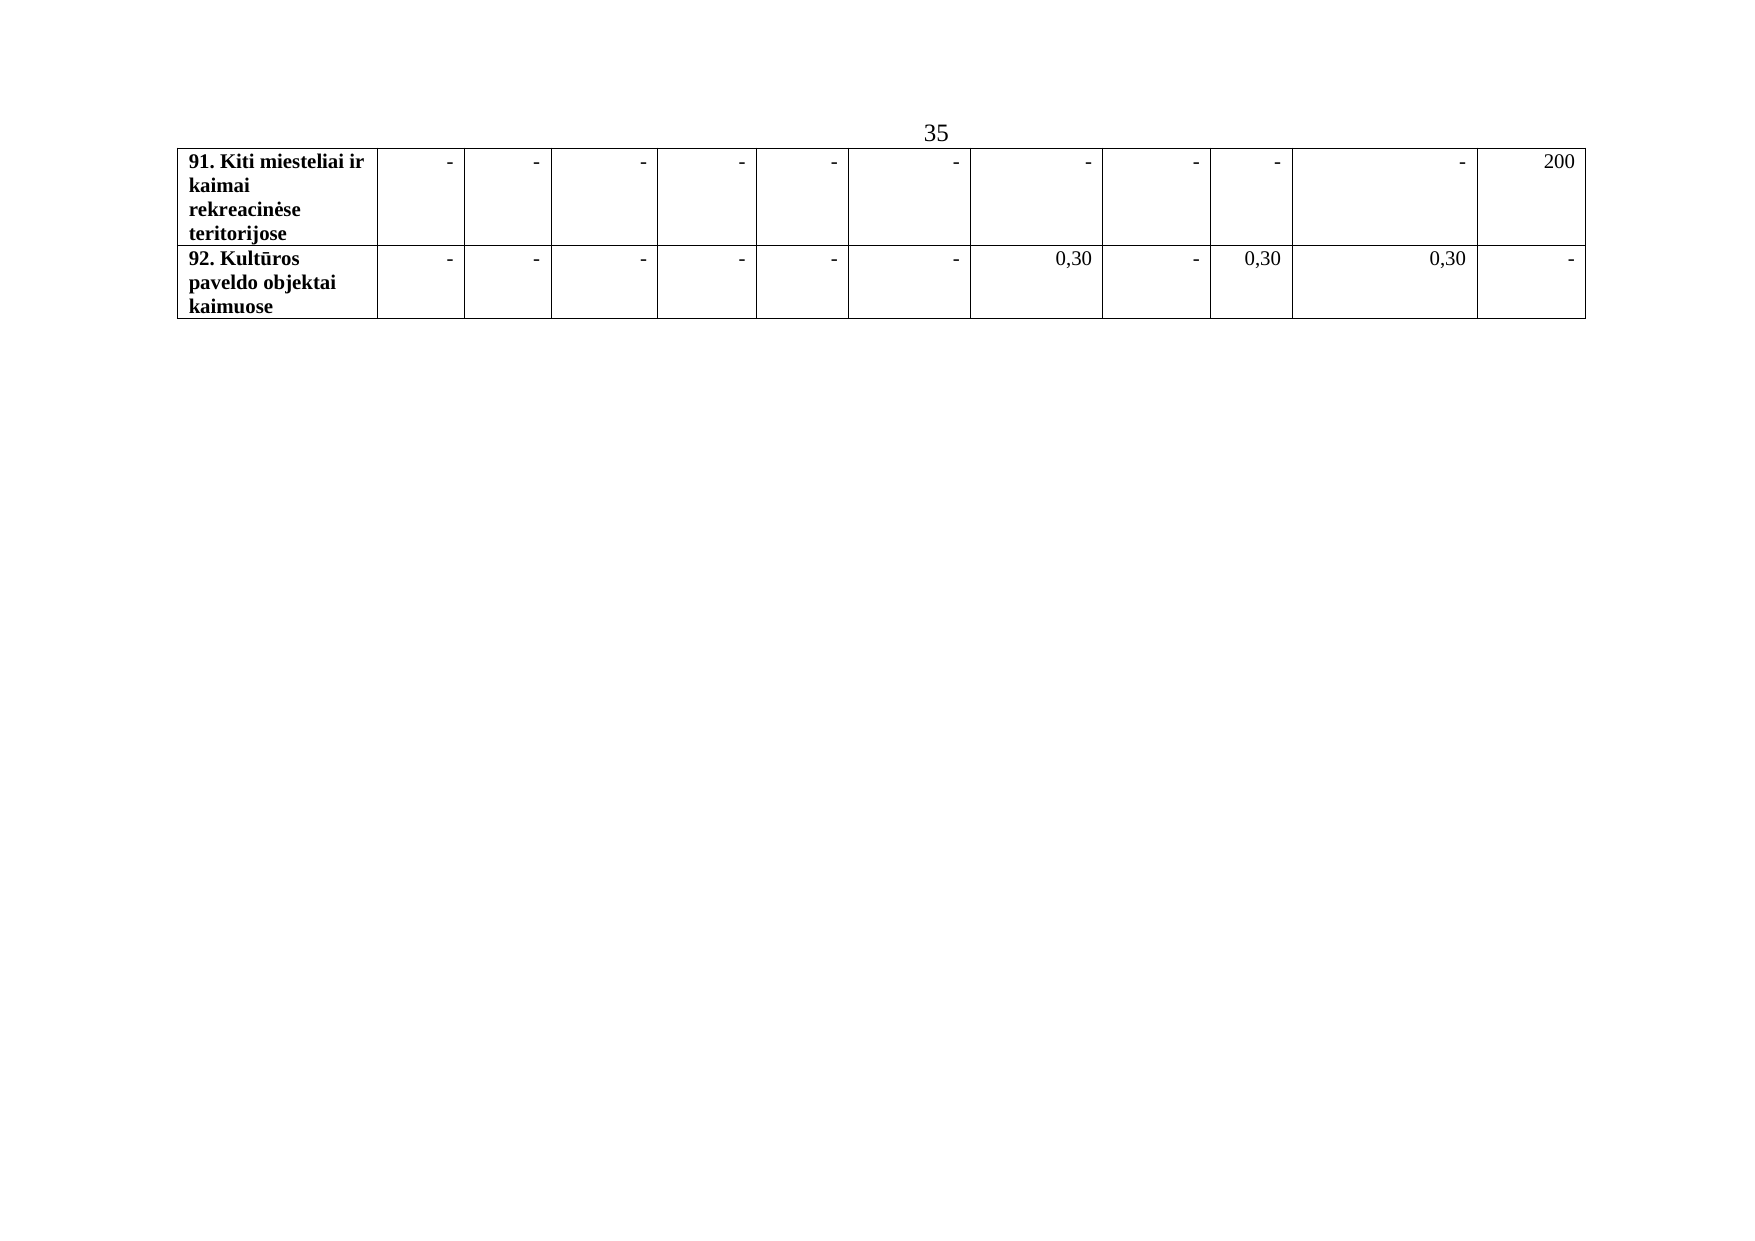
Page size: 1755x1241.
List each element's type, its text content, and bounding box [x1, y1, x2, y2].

table_cell - [1293, 149, 1477, 245]
table_cell - [658, 149, 756, 245]
table_cell - [1478, 246, 1585, 318]
table_cell - [552, 149, 657, 245]
table_cell - [757, 149, 848, 245]
table_cell - [552, 246, 657, 318]
table_cell - [1103, 246, 1210, 318]
table_cell - [378, 149, 464, 245]
table_cell - [465, 246, 551, 318]
table_cell 0,30 [1293, 246, 1477, 318]
table_cell - [465, 149, 551, 245]
table_cell - [378, 246, 464, 318]
table_cell - [849, 149, 970, 245]
table_cell 91. Kiti miesteliai ir kaimai rekreacinėse teritorijose [178, 149, 377, 245]
table_cell 0,30 [1211, 246, 1292, 318]
table_cell 200 [1478, 149, 1585, 245]
table_cell - [1103, 149, 1210, 245]
table_cell - [757, 246, 848, 318]
table_cell [1586, 148, 1592, 245]
table_cell 0,30 [971, 246, 1102, 318]
table_cell - [971, 149, 1102, 245]
table_cell - [658, 246, 756, 318]
table_cell 92. Kultūros paveldo objektai kaimuose [178, 246, 377, 318]
table_cell [1586, 245, 1592, 318]
table_cell - [1211, 149, 1292, 245]
table_cell - [849, 246, 970, 318]
